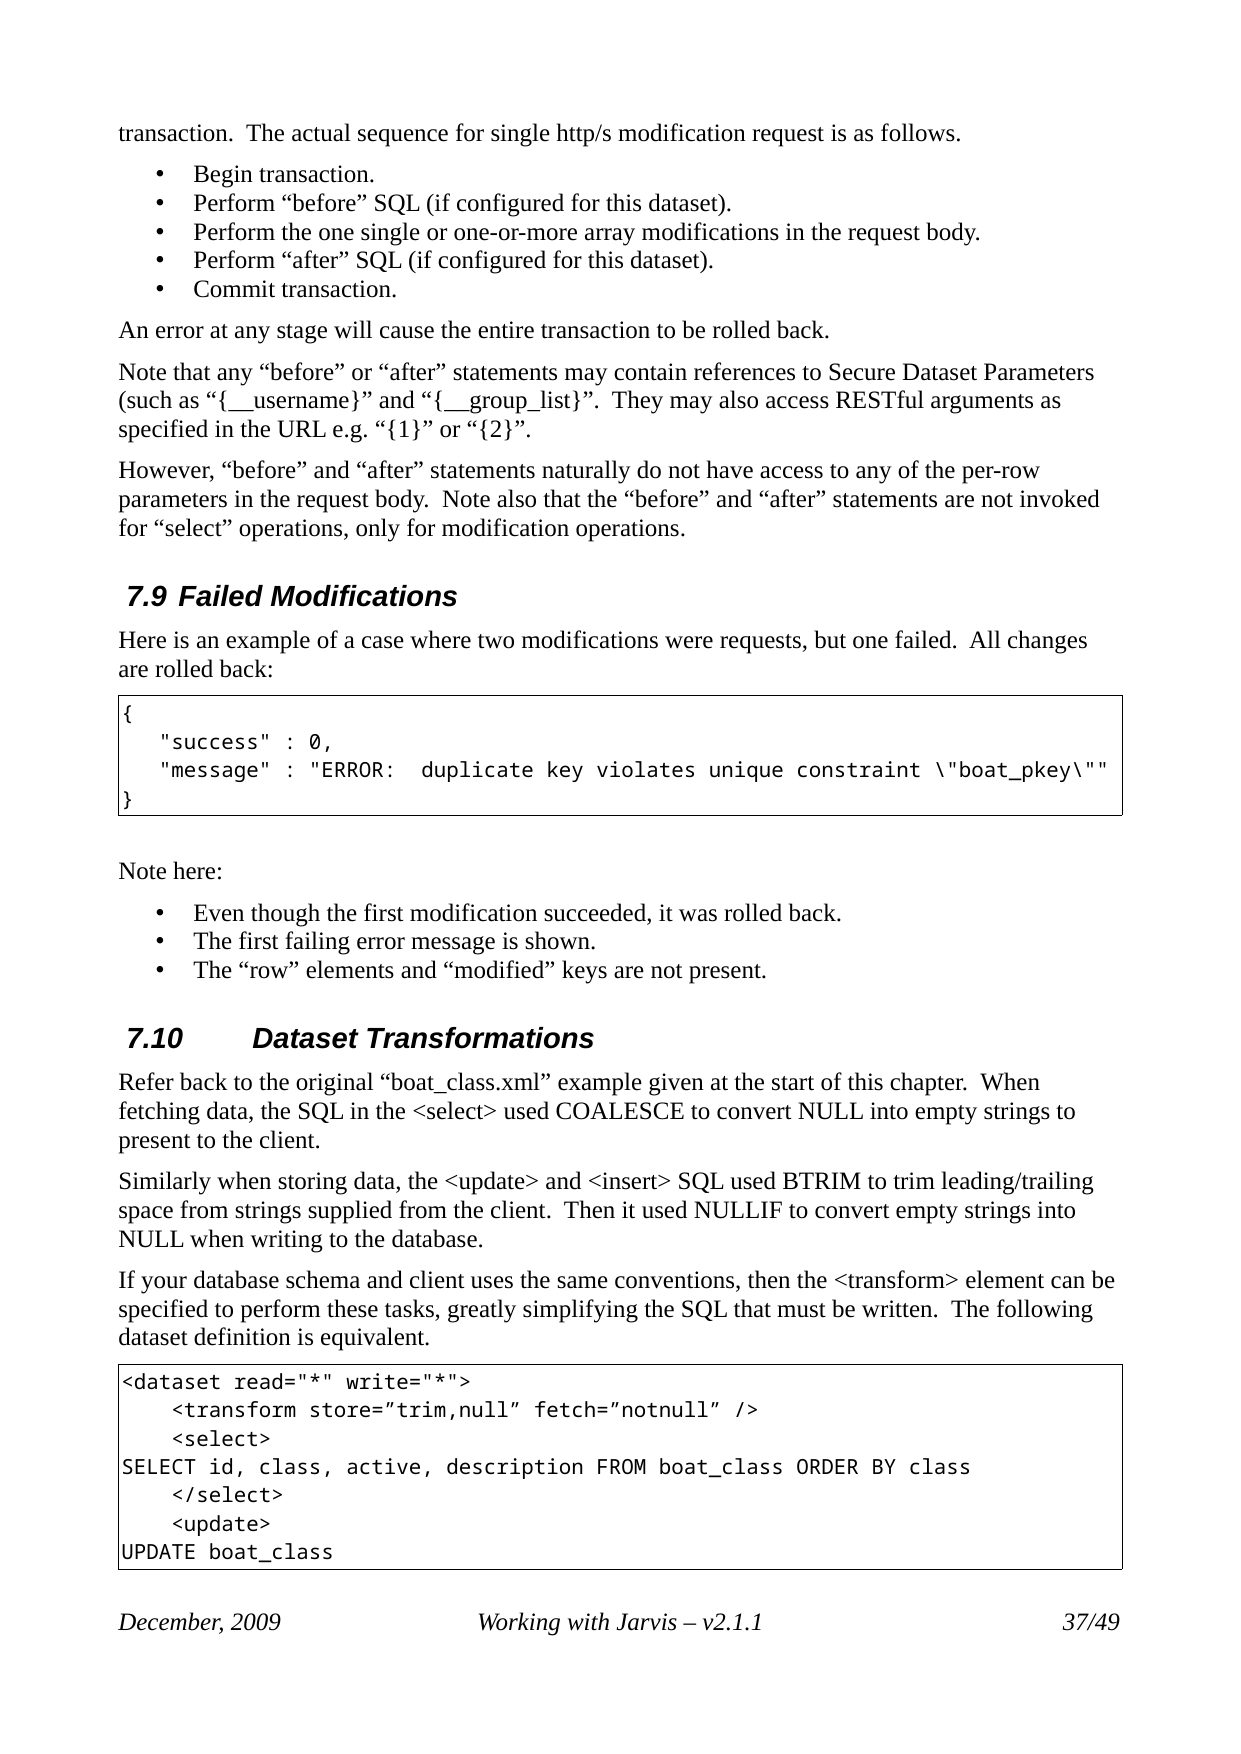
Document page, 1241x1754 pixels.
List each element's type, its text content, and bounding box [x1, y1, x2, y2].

text "message" : "ERROR: duplicate key violates unique constraint \"boat_pkey\"" [119, 752, 1122, 781]
text However, “before” and “after” statements naturally do not have access to any of the per-row parameters in the request body. Note also that the “before” and “after” statements are not invoked for “select” operations, only for modification operations. [118, 456, 1122, 542]
list Even though the first modification succeeded, it was rolled back. [156, 898, 1122, 926]
subtitle Failed Modifications [118, 579, 1122, 613]
text <dataset read="*" write="*"> [119, 1365, 1122, 1392]
text UPDATE boat_class [119, 1534, 1122, 1569]
list Perform “before” SQL (if configured for this dataset). [156, 188, 1122, 217]
text Similarly when storing data, the <update> and <insert> SQL used BTRIM to trim leading/trailing space from strings supplied from the client. Then it used NULLIF to convert empty strings into NULL when writing to the database. [118, 1166, 1122, 1252]
text Note here: [118, 856, 1122, 885]
text Note that any “before” or “after” statements may contain references to Secure Dataset Parameters (such as “{__username}” and “{__group_list}”. They may also access RESTful arguments as specified in the URL e.g. “{1}” or “{2}”. [118, 357, 1122, 443]
text <select> [119, 1421, 1122, 1449]
text Here is an example of a case where two modifications were requests, but one failed. All changes are rolled back: [118, 625, 1122, 683]
text "success" : 0, [119, 724, 1122, 752]
text <transform store=”trim,null” fetch=”notnull” /> [119, 1392, 1122, 1421]
text { [119, 696, 1122, 724]
text transaction. The actual sequence for single http/s modification request is as follows. [118, 118, 1122, 147]
text </select> [119, 1477, 1122, 1506]
list Begin transaction. [156, 159, 1122, 188]
list Perform “after” SQL (if configured for this dataset). [156, 246, 1122, 274]
text SELECT id, class, active, description FROM boat_class ORDER BY class [119, 1449, 1122, 1477]
text An error at any stage will cause the entire transaction to be rolled back. [118, 316, 1122, 344]
text } [119, 781, 1122, 815]
list The “row” elements and “modified” keys are not present. [156, 955, 1122, 984]
text <update> [119, 1506, 1122, 1534]
subtitle Dataset Transformations [118, 1021, 1122, 1055]
text If your database schema and client uses the same conventions, then the <transform> element can be specified to perform these tasks, greatly simplifying the SQL that must be written. The following dataset definition is equivalent. [118, 1265, 1122, 1351]
list Commit transaction. [156, 274, 1122, 303]
list The first failing error message is shown. [156, 926, 1122, 955]
list Perform the one single or one-or-more array modifications in the request body. [156, 217, 1122, 246]
text Refer back to the original “boat_class.xml” example given at the start of this chapter. When fetching data, the SQL in the <select> used COALESCE to convert NULL into empty strings to present to the client. [118, 1067, 1122, 1154]
